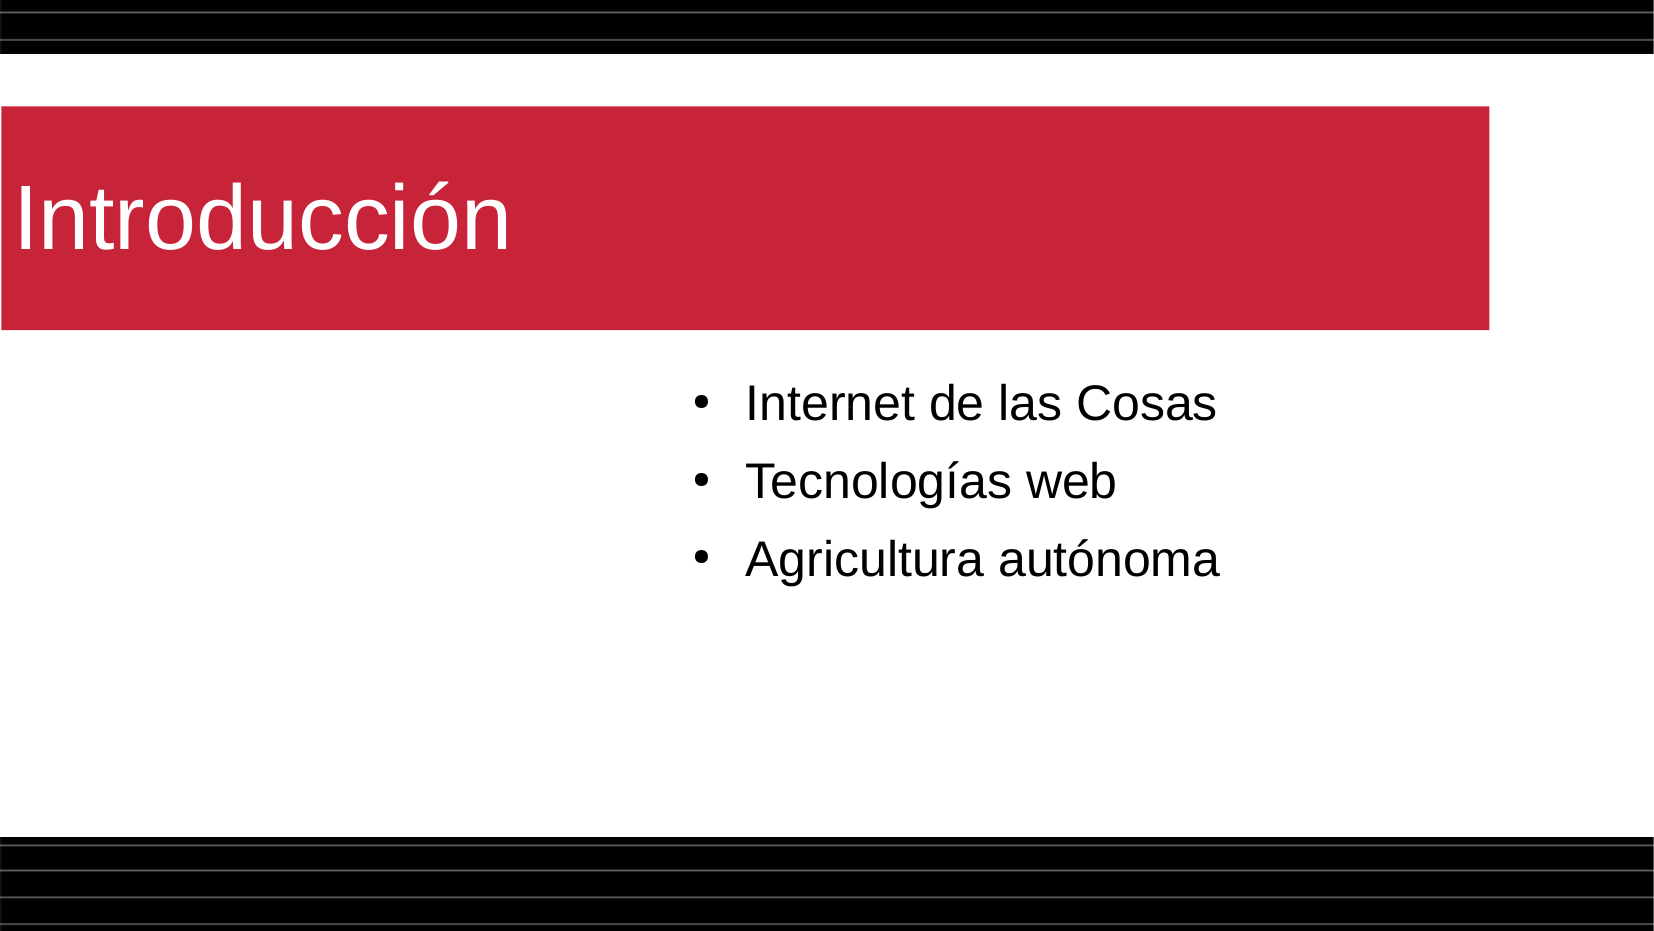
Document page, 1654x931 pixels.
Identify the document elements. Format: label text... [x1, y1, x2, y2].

picture [0, 837, 1654, 931]
picture [0, 0, 1654, 54]
title Introducción [1, 106, 1490, 331]
list Internet de las Cosas Tecnologías web Agricultura autónoma [675, 375, 1486, 676]
